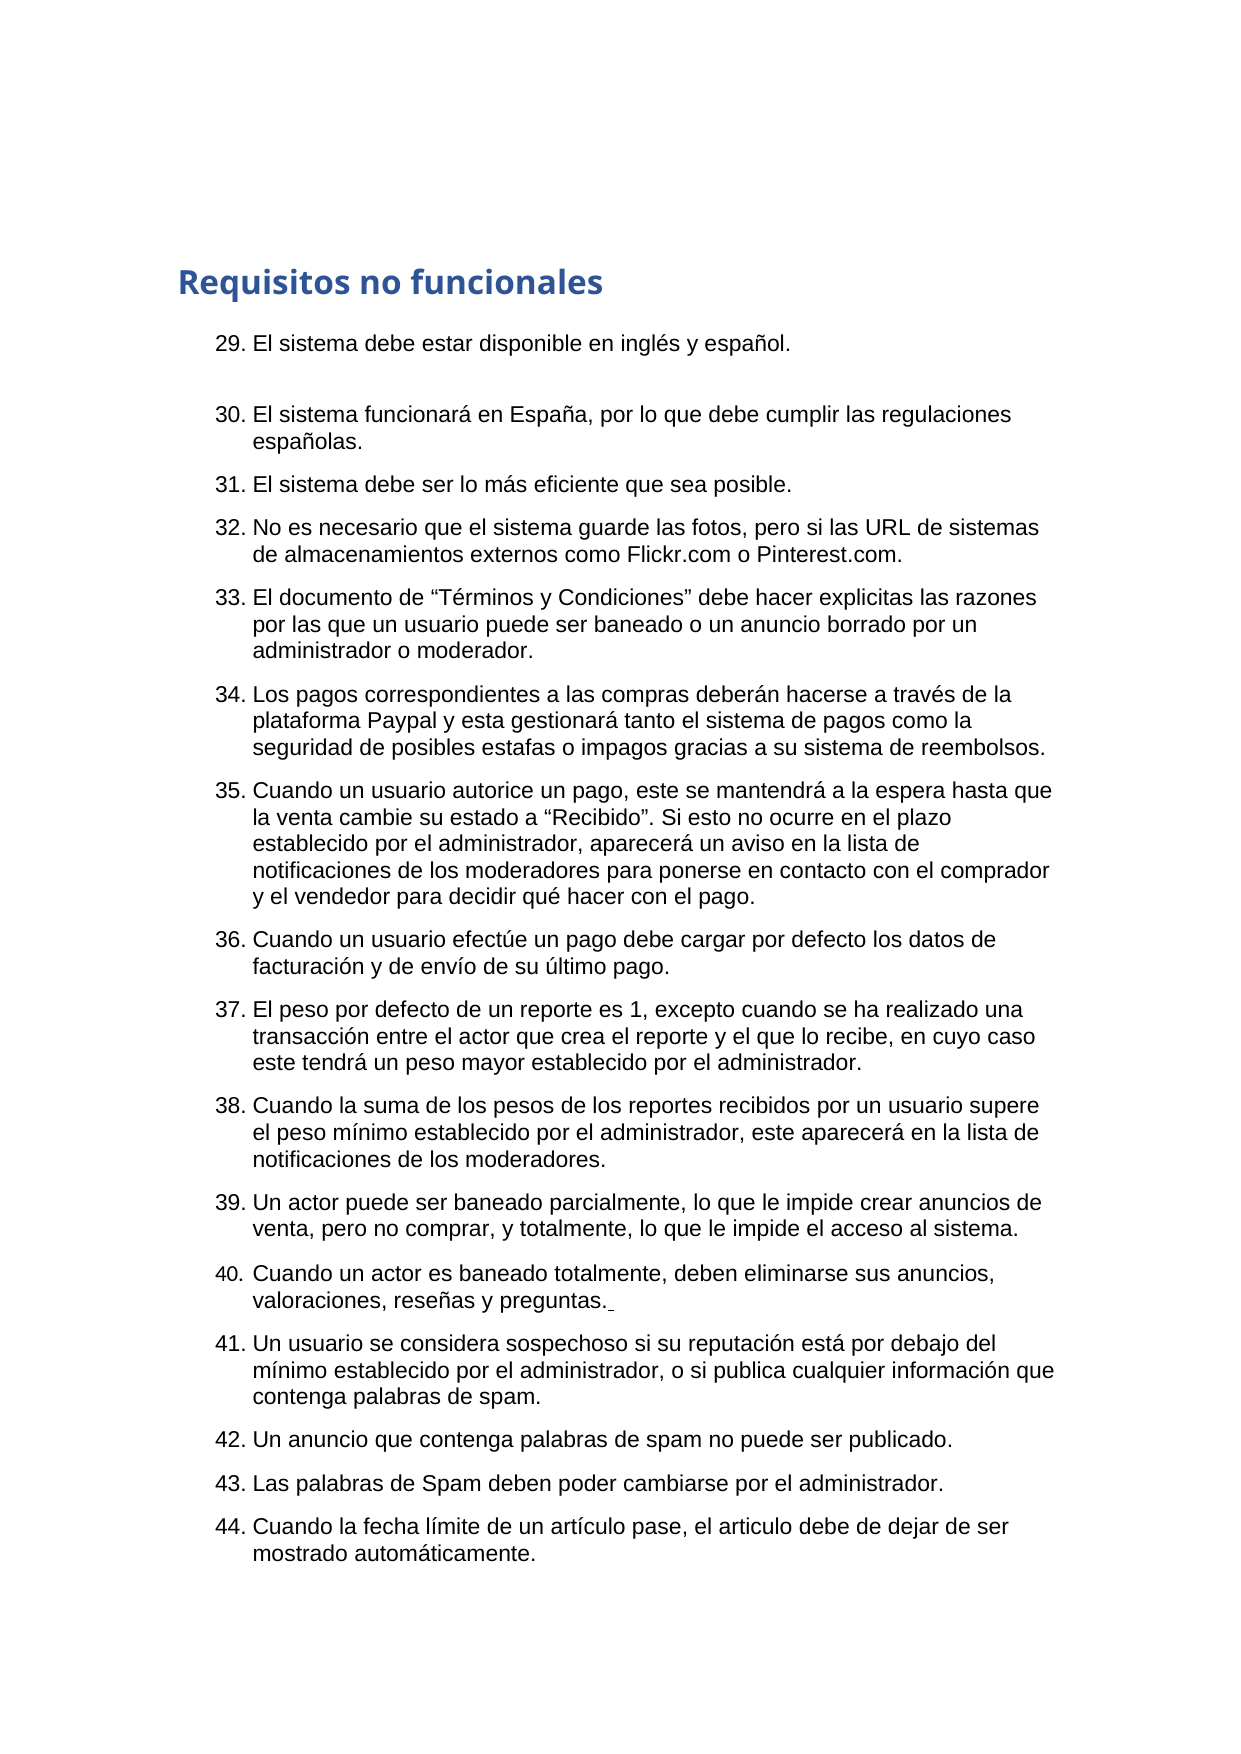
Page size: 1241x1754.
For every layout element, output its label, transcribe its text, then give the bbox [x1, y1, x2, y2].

list Cuando un usuario efectúe un pago debe cargar por defecto los datos de facturación y de envío de su último pago. [215, 926, 1063, 979]
list El sistema debe ser lo más eficiente que sea posible. [215, 471, 1063, 497]
list Los pagos correspondientes a las compras deberán hacerse a través de la plataforma Paypal y esta gestionará tanto el sistema de pagos como la seguridad de posibles estafas o impagos gracias a su sistema de reembolsos. [215, 681, 1063, 760]
list El sistema funcionará en España, por lo que debe cumplir las regulaciones españolas. [215, 401, 1063, 454]
list No es necesario que el sistema guarde las fotos, pero si las URL de sistemas de almacenamientos externos como Flickr.com o Pinterest.com. [215, 514, 1063, 567]
list El sistema debe estar disponible en inglés y español. [215, 330, 1063, 356]
list Un usuario se considera sospechoso si su reputación está por debajo del mínimo establecido por el administrador, o si publica cualquier información que contenga palabras de spam. [215, 1330, 1063, 1409]
list Cuando la fecha límite de un artículo pase, el articulo debe de dejar de ser mostrado automáticamente. [215, 1513, 1063, 1566]
list Las palabras de Spam deben poder cambiarse por el administrador. [215, 1470, 1063, 1496]
list Cuando un usuario autorice un pago, este se mantendrá a la espera hasta que la venta cambie su estado a “Recibido”. Si esto no ocurre en el plazo establecido por el administrador, aparecerá un aviso en la lista de notificaciones de los moderadores para ponerse en contacto con el comprador y el vendedor para decidir qué hacer con el pago. [215, 777, 1063, 909]
list Cuando la suma de los pesos de los reportes recibidos por un usuario supere el peso mínimo establecido por el administrador, este aparecerá en la lista de notificaciones de los moderadores. [215, 1092, 1063, 1172]
subtitle Requisitos no funcionales [177, 259, 1063, 304]
list Un anuncio que contenga palabras de spam no puede ser publicado. [215, 1426, 1063, 1453]
list El documento de “Términos y Condiciones” debe hacer explicitas las razones por las que un usuario puede ser baneado o un anuncio borrado por un administrador o moderador. [215, 584, 1063, 664]
list Un actor puede ser baneado parcialmente, lo que le impide crear anuncios de venta, pero no comprar, y totalmente, lo que le impide el acceso al sistema. [215, 1189, 1063, 1242]
list Cuando un actor es baneado totalmente, deben eliminarse sus anuncios, valoraciones, reseñas y preguntas. [215, 1259, 1063, 1313]
list El peso por defecto de un reporte es 1, excepto cuando se ha realizado una transacción entre el actor que crea el reporte y el que lo recibe, en cuyo caso este tendrá un peso mayor establecido por el administrador. [215, 996, 1063, 1076]
